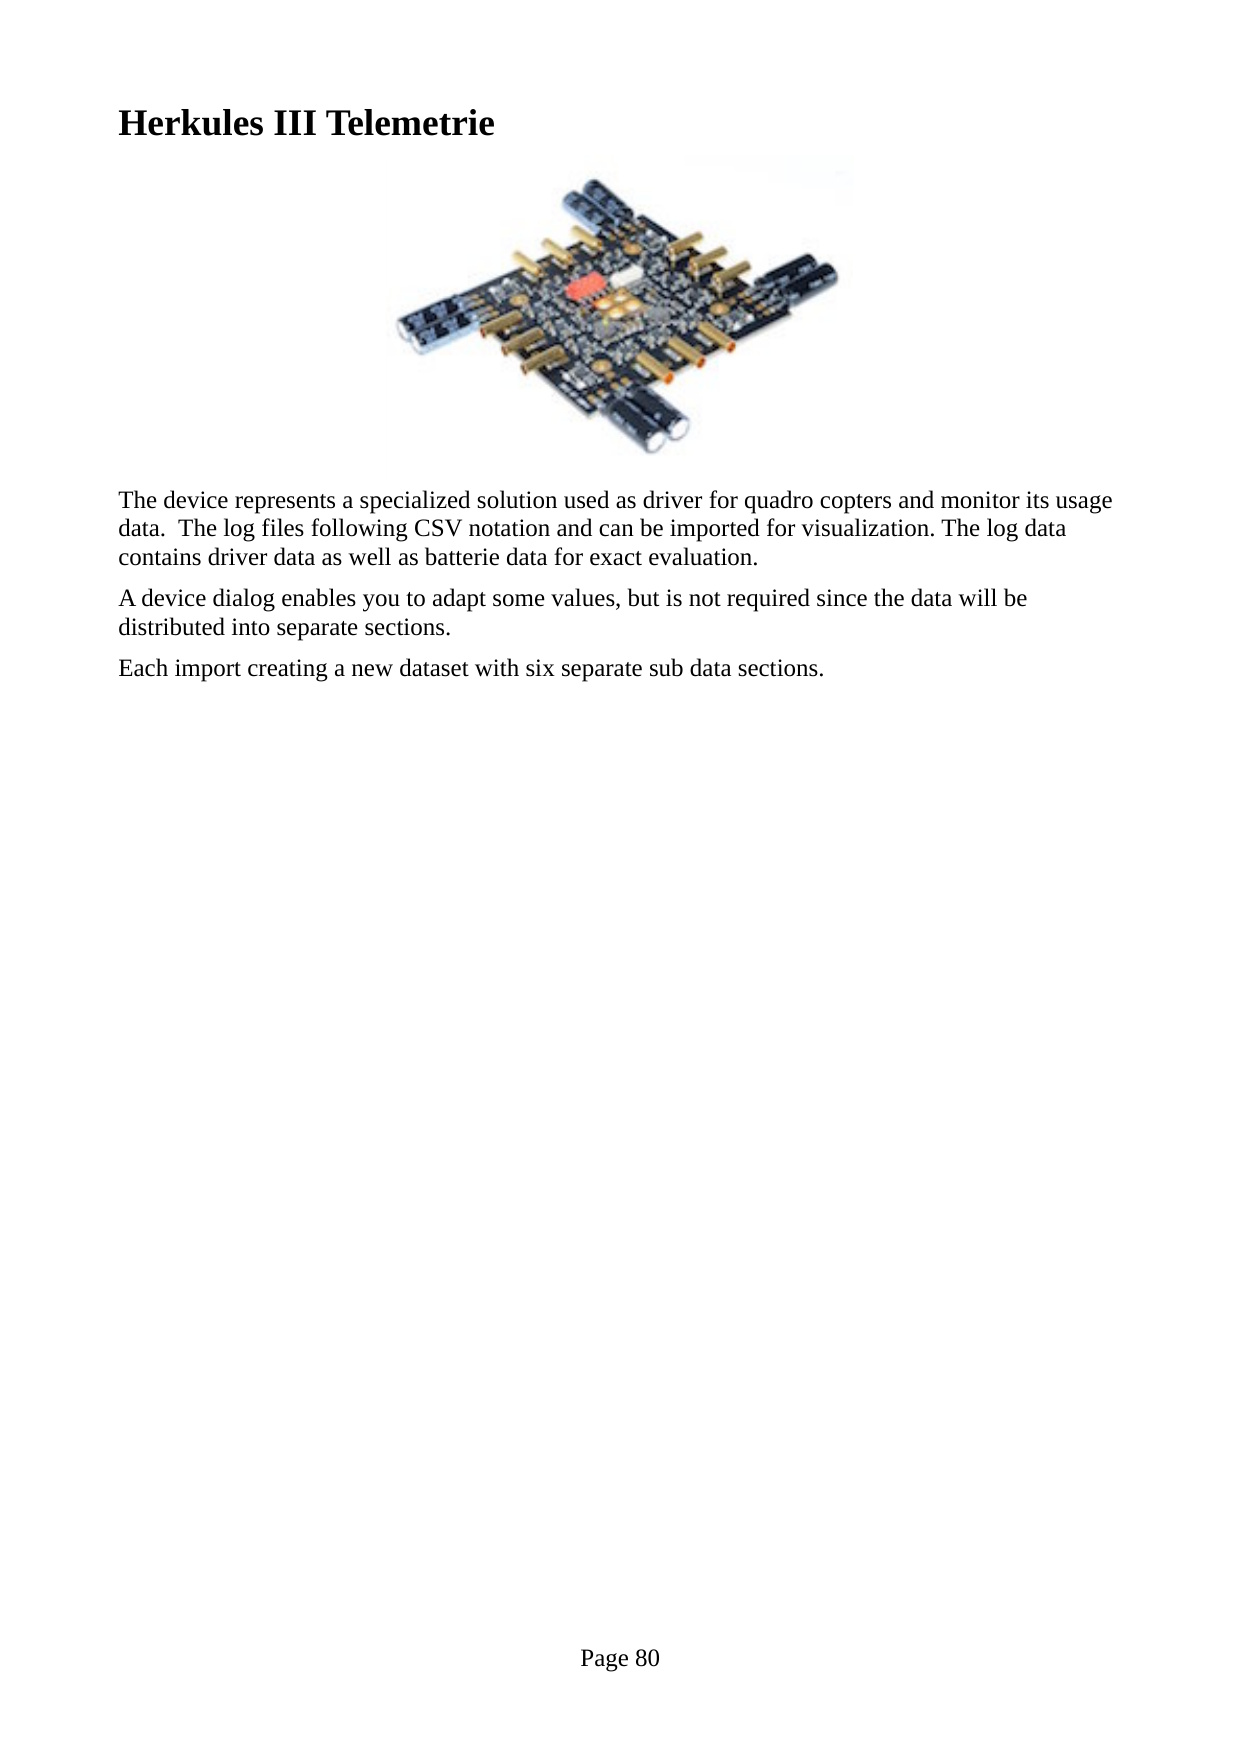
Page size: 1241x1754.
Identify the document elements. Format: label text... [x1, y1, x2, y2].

text A device dialog enables you to adapt some values, but is not required since the data will be distributed into separate sections. [118, 583, 1122, 641]
text Each import creating a new dataset with six separate sub data sections. [118, 653, 1122, 682]
text The device represents a specialized solution used as driver for quadro copters and monitor its usage data. The log files following CSV notation and can be imported for visualization. The log data contains driver data as well as batterie data for exact evaluation. [118, 156, 1122, 571]
subtitle Herkules III Telemetrie [118, 100, 1122, 143]
